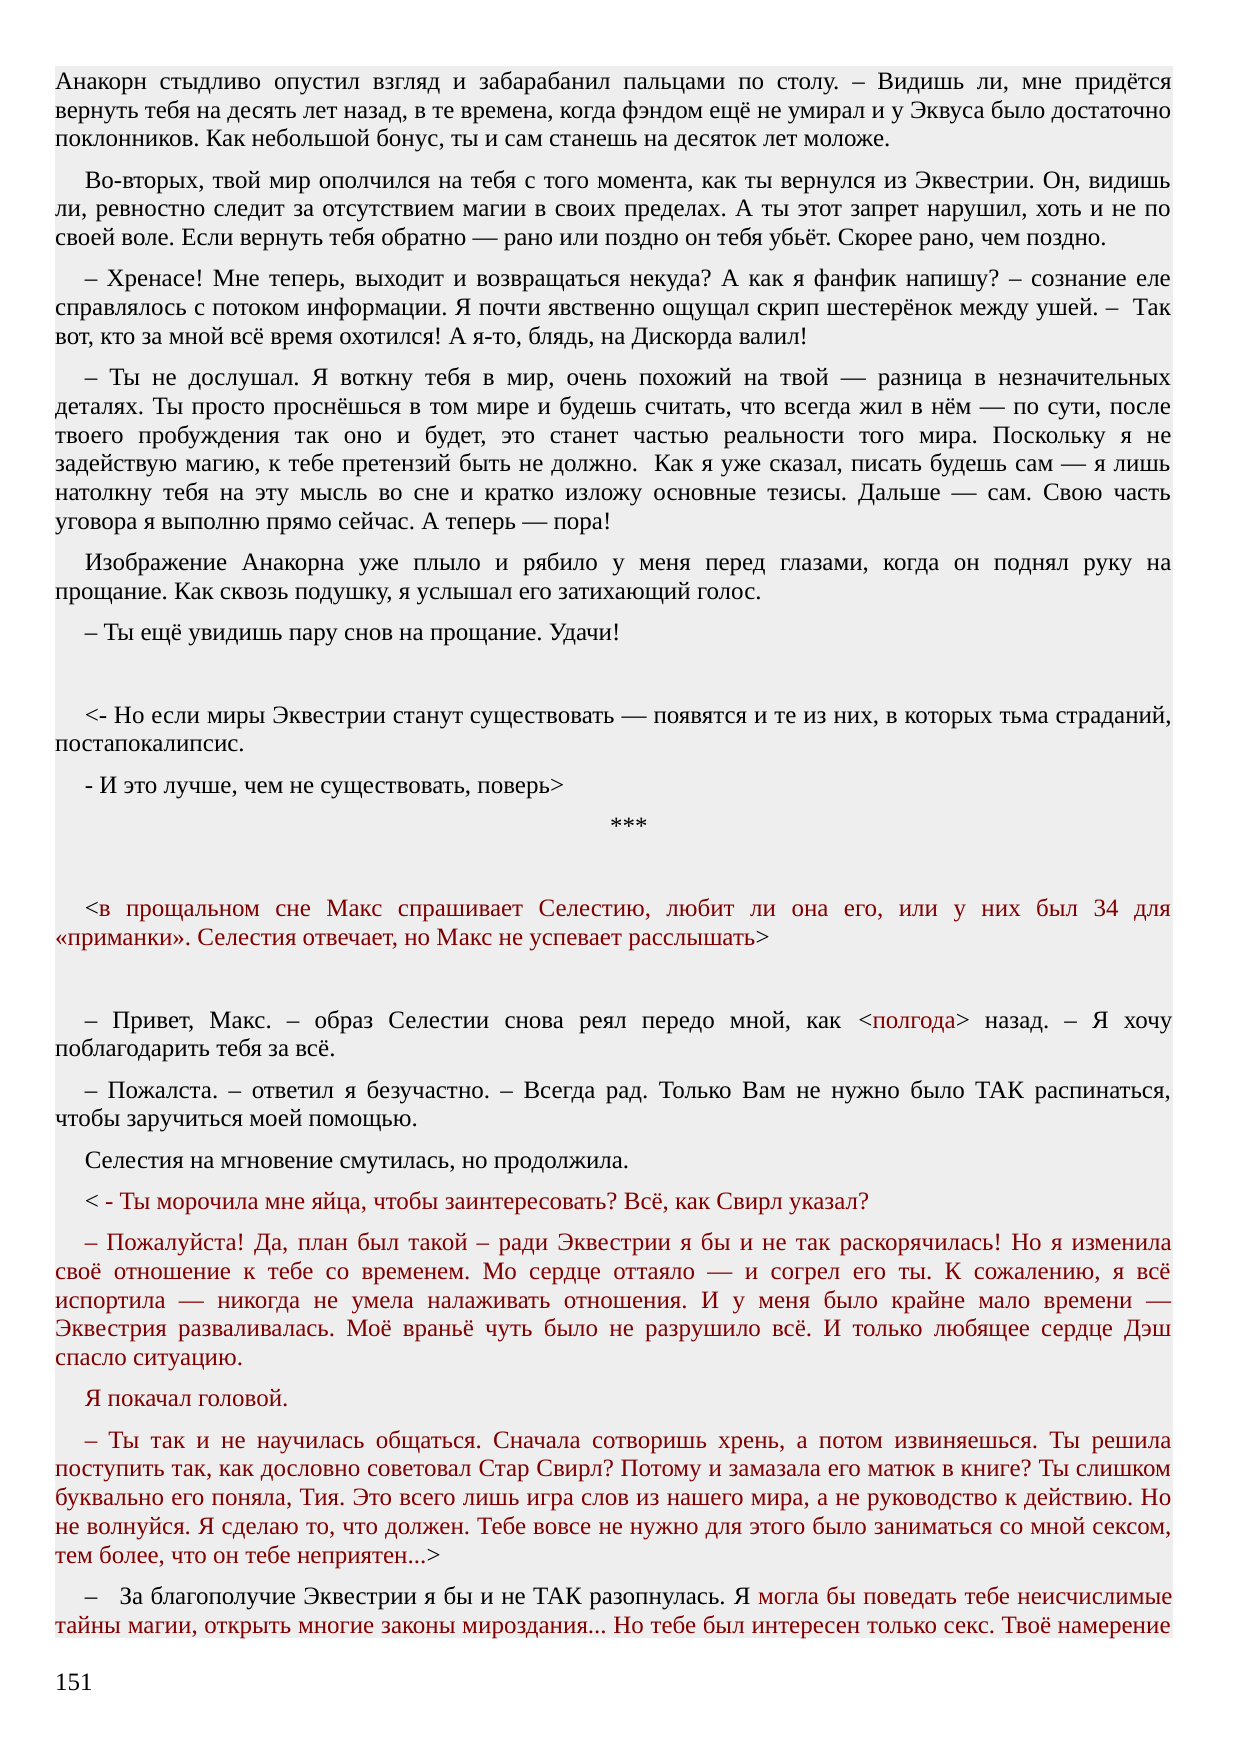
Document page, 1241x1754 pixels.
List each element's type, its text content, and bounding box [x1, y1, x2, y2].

text – Пожалста. – ответил я безучастно. – Всегда рад. Только Вам не нужно было ТАК распинаться, чтобы заручиться моей помощью. [55, 1075, 1173, 1132]
text – Привет, Макс. – образ Селестии снова реял передо мной, как <полгода> назад. – Я хочу поблагодарить тебя за всё. [55, 1005, 1173, 1062]
text Селестия на мгновение смутилась, но продолжила. [55, 1145, 1173, 1173]
text – Ты не дослушал. Я воткну тебя в мир, очень похожий на твой — разница в незначительных деталях. Ты просто проснёшься в том мире и будешь считать, что всегда жил в нём — по сути, после твоего пробуждения так оно и будет, это станет частью реальности того мира. Поскольку я не задействую магию, к тебе претензий быть не должно. Как я уже сказал, писать будешь сам — я лишь натолкну тебя на эту мысль во сне и кратко изложу основные тезисы. Дальше — сам. Свою часть уговора я выполню прямо сейчас. А теперь — пора! [55, 362, 1173, 535]
text Анакорн стыдливо опустил взгляд и забарабанил пальцами по столу. – Видишь ли, мне придётся вернуть тебя на десять лет назад, в те времена, когда фэндом ещё не умирал и у Эквуса было достаточно поклонников. Как небольшой бонус, ты и сам станешь на десяток лет моложе. [55, 66, 1173, 152]
text Я покачал головой. [55, 1383, 1173, 1412]
text < - Ты морочила мне яйца, чтобы заинтересовать? Всё, как Свирл указал? [55, 1186, 1173, 1215]
text <- Но если миры Эквестрии станут существовать — появятся и те из них, в которых тьма страданий, постапокалипсис. [55, 700, 1173, 757]
text – Пожалуйста! Да, план был такой – ради Эквестрии я бы и не так раскорячилась! Но я изменила своё отношение к тебе со временем. Мо сердце оттаяло — и согрел его ты. К сожалению, я всё испортила — никогда не умела налаживать отношения. И у меня было крайне мало времени — Эквестрия разваливалась. Моё враньё чуть было не разрушило всё. И только любящее сердце Дэш спасло ситуацию. [55, 1227, 1173, 1371]
text Во-вторых, твой мир ополчился на тебя с того момента, как ты вернулся из Эквестрии. Он, видишь ли, ревностно следит за отсутствием магии в своих пределах. А ты этот запрет нарушил, хоть и не по своей воле. Если вернуть тебя обратно — рано или поздно он тебя убьёт. Скорее рано, чем поздно. [55, 165, 1173, 251]
text – Хренасе! Мне теперь, выходит и возвращаться некуда? А как я фанфик напишу? – сознание еле справлялось с потоком информации. Я почти явственно ощущал скрип шестерёнок между ушей. – Так вот, кто за мной всё время охотился! А я-то, блядь, на Дискорда валил! [55, 263, 1173, 350]
text - И это лучше, чем не существовать, поверь> [55, 770, 1173, 798]
text – За благополучие Эквестрии я бы и не ТАК разопнулась. Я могла бы поведать тебе неисчислимые тайны магии, открыть многие законы мироздания... Но тебе был интересен только секс. Твоё намерение [55, 1581, 1173, 1638]
text <в прощальном сне Макс спрашивает Селестию, любит ли она его, или у них был 34 для «приманки». Селестия отвечает, но Макс не успевает расслышать> [55, 893, 1173, 951]
text *** [55, 811, 1173, 840]
text – Ты ещё увидишь пару снов на прощание. Удачи! [55, 617, 1173, 646]
text Изображение Анакорна уже плыло и рябило у меня перед глазами, когда он поднял руку на прощание. Как сквозь подушку, я услышал его затихающий голос. [55, 547, 1173, 605]
text – Ты так и не научилась общаться. Сначала сотворишь хрень, а потом извиняешься. Ты решила поступить так, как дословно советовал Стар Свирл? Потому и замазала его матюк в книге? Ты слишком буквально его поняла, Тия. Это всего лишь игра слов из нашего мира, а не руководство к действию. Но не волнуйся. Я сделаю то, что должен. Тебе вовсе не нужно для этого было заниматься со мной сексом, тем более, что он тебе неприятен...> [55, 1425, 1173, 1568]
